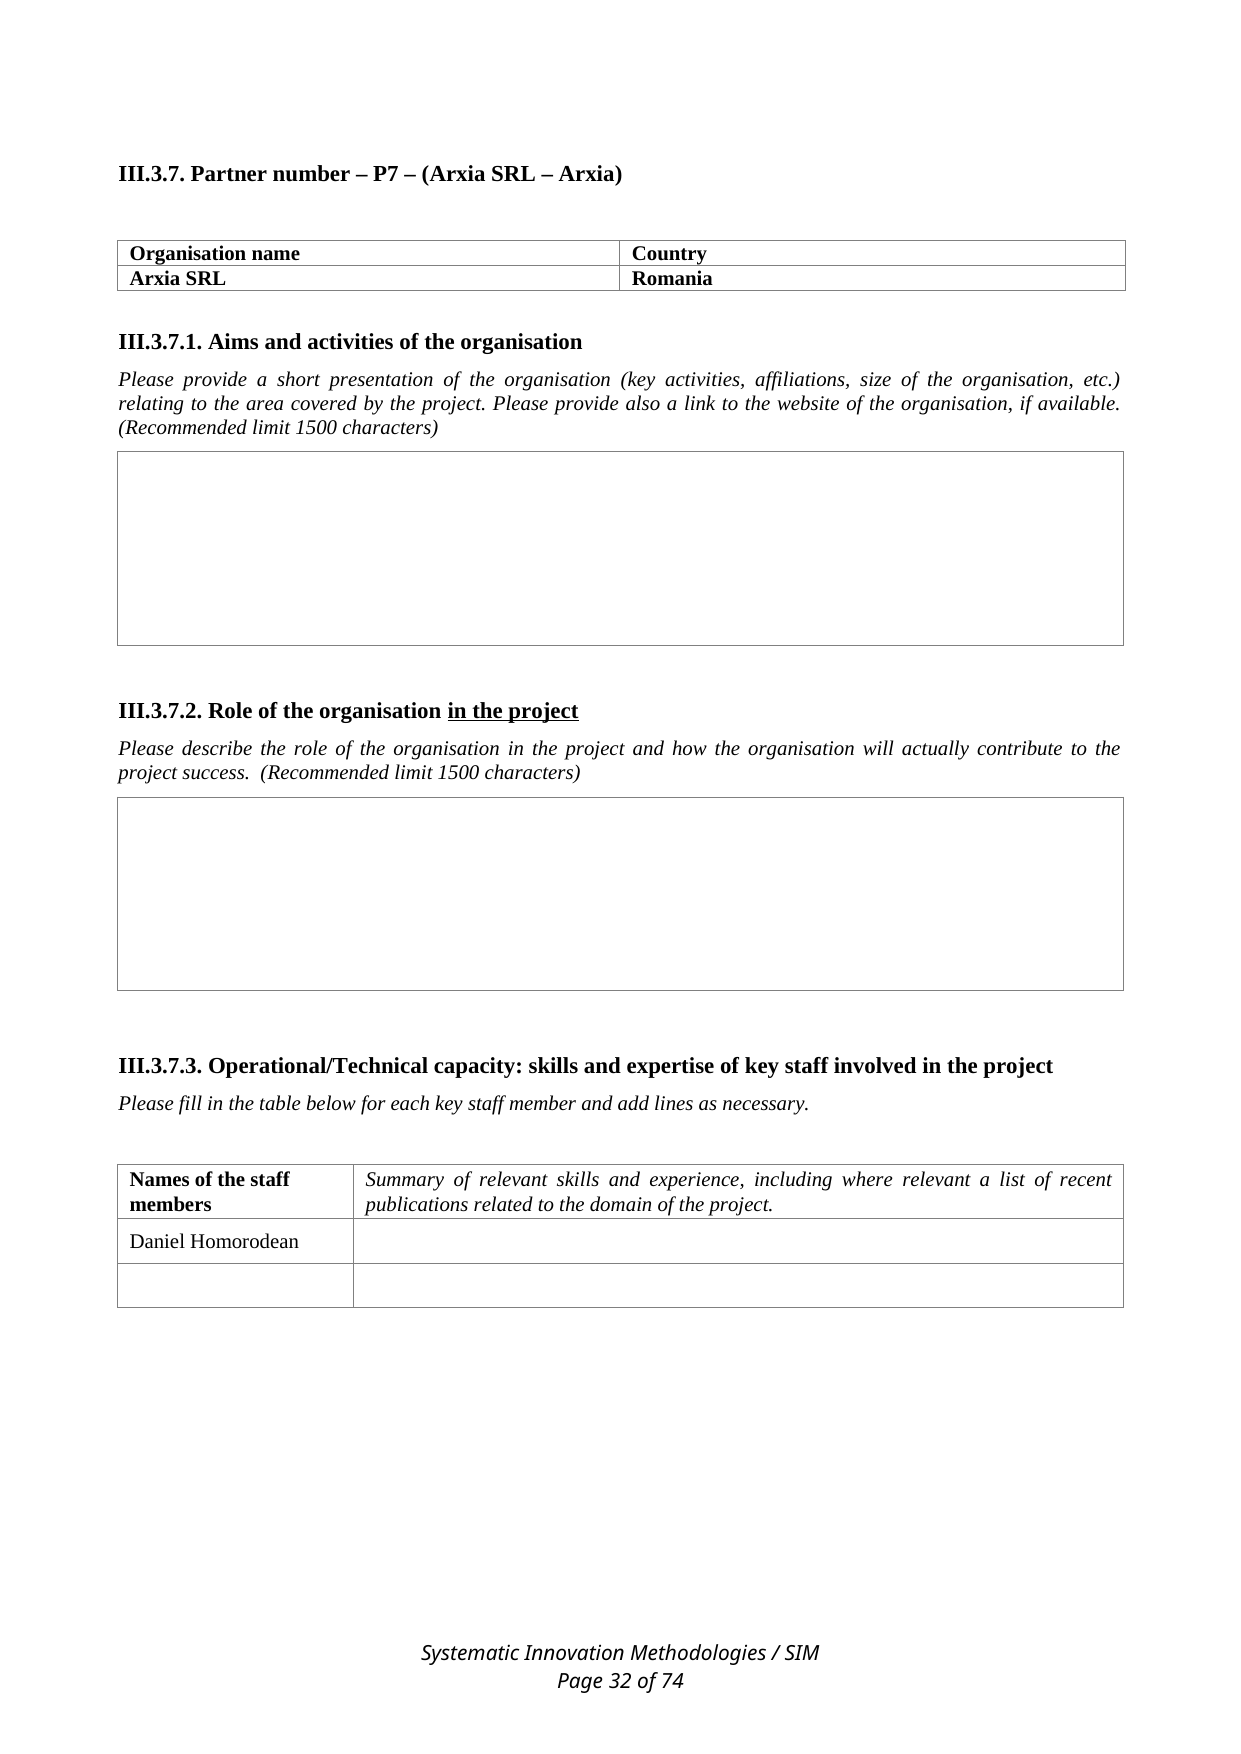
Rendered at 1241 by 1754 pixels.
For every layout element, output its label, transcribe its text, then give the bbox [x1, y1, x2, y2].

table_header Summary of relevant skills and experience, including where relevant a list of recent publications related to the domain of the project. [354, 1165, 1123, 1218]
table_header [118, 452, 1123, 645]
table_header Country [620, 241, 1125, 265]
text Please fill in the table below for each key staff member and add lines as necessary. [118, 1091, 1122, 1115]
table_header Names of the staff members [118, 1165, 353, 1218]
table_cell Daniel Homorodean [118, 1219, 353, 1262]
table_cell [354, 1219, 1123, 1262]
text III.3.7.3. Operational/Technical capacity: skills and expertise of key staff involved in the project [118, 1052, 1122, 1078]
table_cell Arxia SRL [118, 266, 619, 290]
subtitle III.3.7. Partner number – P7 – (Arxia SRL – Arxia) [118, 160, 1122, 187]
table_header Organisation name [118, 241, 619, 265]
table_cell Romania [620, 266, 1125, 290]
text III.3.7.1. Aims and activities of the organisation [118, 328, 1122, 354]
text III.3.7.2. Role of the organisation in the project [118, 697, 1122, 723]
table_cell [354, 1264, 1123, 1307]
table_cell [118, 1264, 353, 1307]
text Please provide a short presentation of the organisation (key activities, affiliations, size of the organisation, etc.) relating to the area covered by the project. Please provide also a link to the website of the organisation, if available. (Recommended limit 1500 characters) [118, 367, 1122, 439]
text Please describe the role of the organisation in the project and how the organisation will actually contribute to the project success. (Recommended limit 1500 characters) [118, 736, 1122, 784]
table_header [118, 798, 1123, 990]
